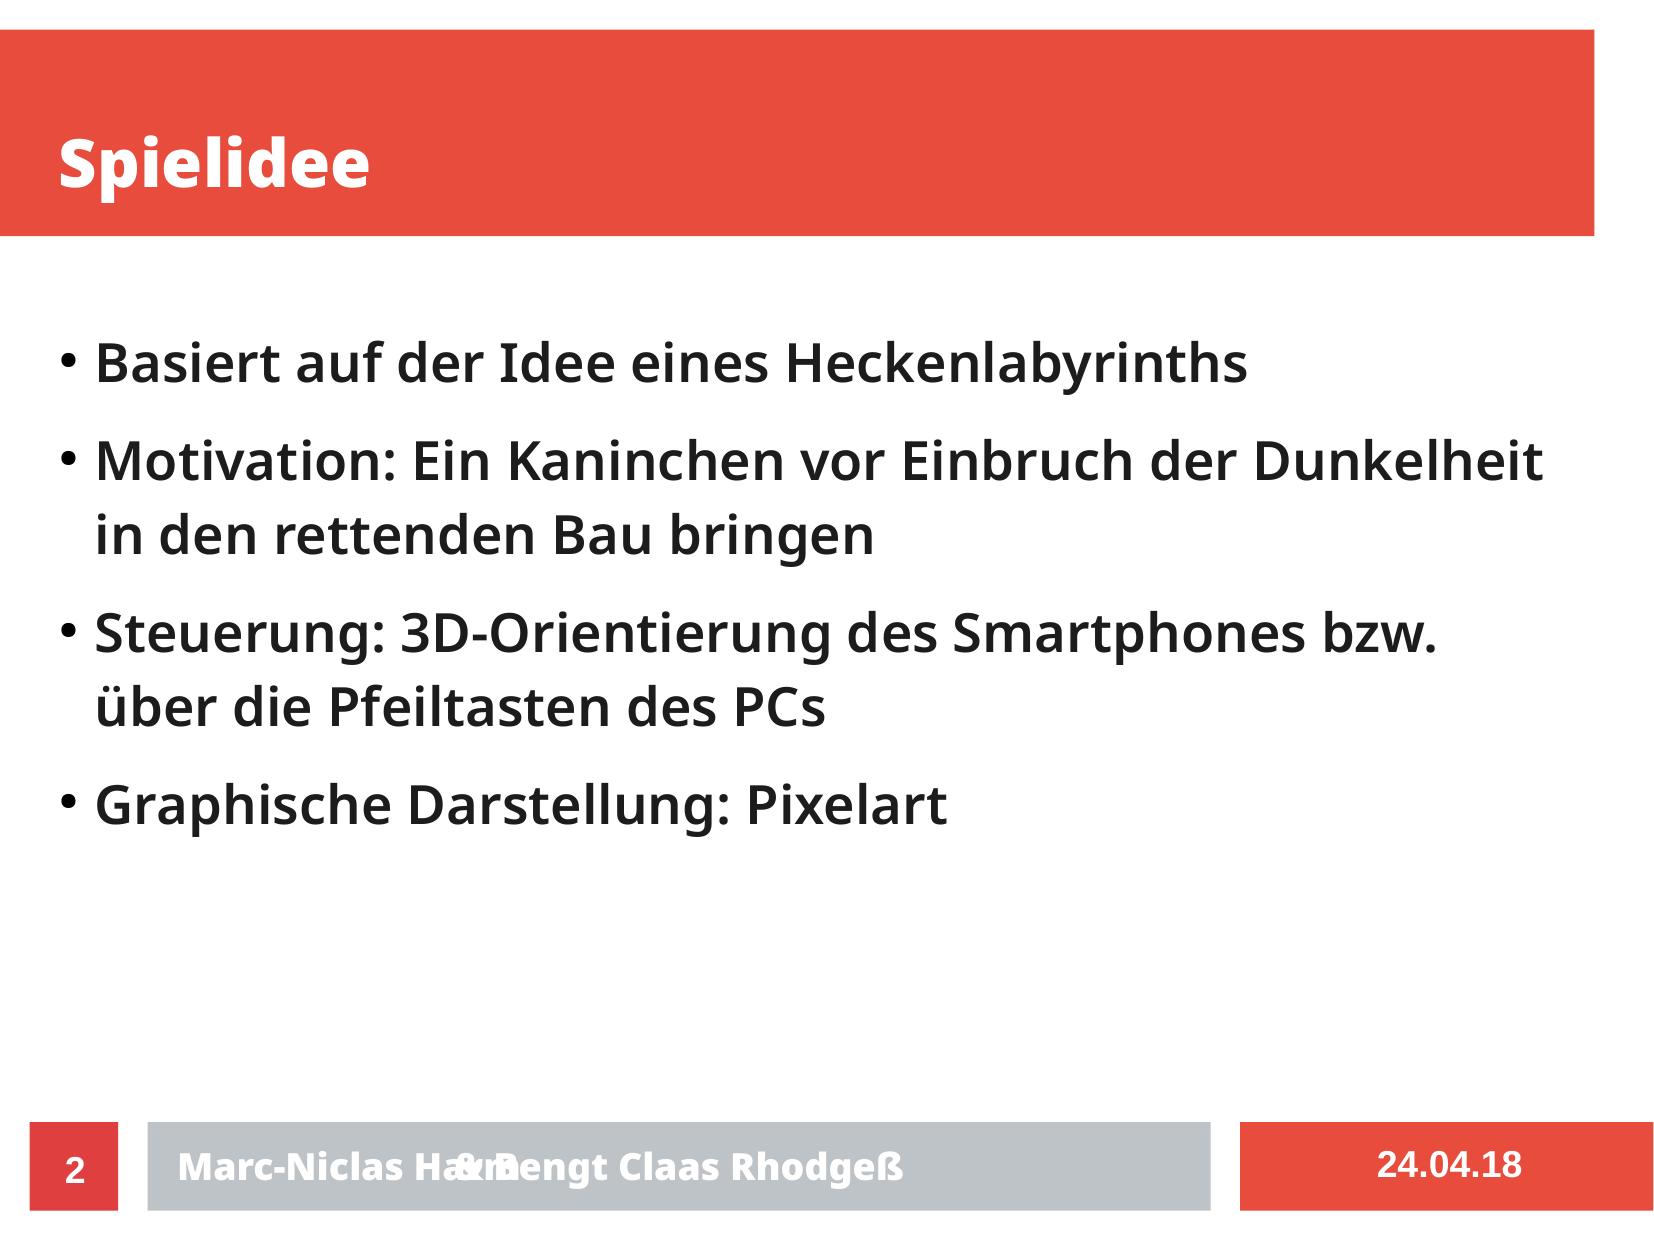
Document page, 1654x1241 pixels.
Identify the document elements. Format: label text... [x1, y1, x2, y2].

list Basiert auf der Idee eines Heckenlabyrinths Motivation: Ein Kaninchen vor Einbruch der Dunkelheit in den rettenden Bau bringen Steuerung: 3D-Orientierung des Smartphones bzw. über die Pfeiltasten des PCs Graphische Darstellung: Pixelart [59, 324, 1565, 1093]
title Spielidee [59, 59, 1595, 207]
